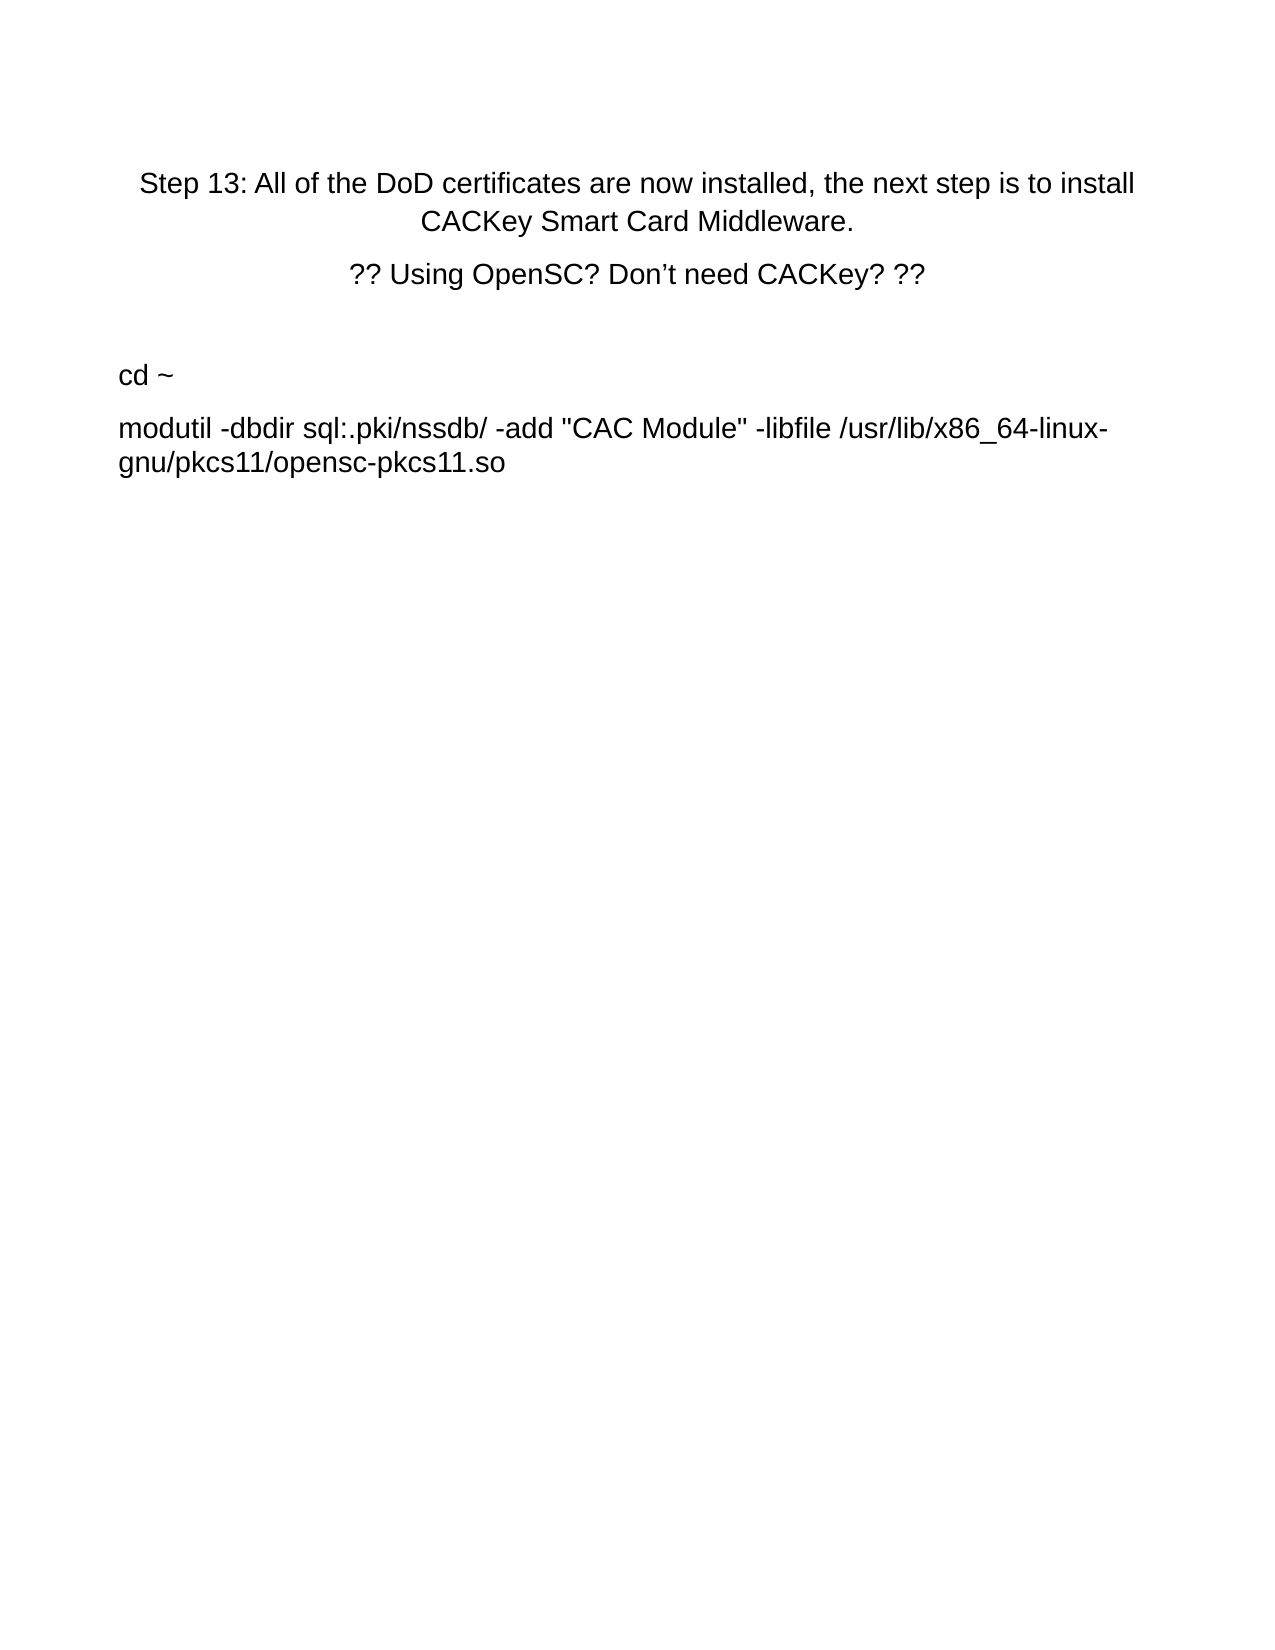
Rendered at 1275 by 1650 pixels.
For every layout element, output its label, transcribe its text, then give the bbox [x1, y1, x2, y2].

text Step 13: All of the DoD certificates are now installed, the next step is to install CACKey Smart Card Middleware. [118, 166, 1157, 238]
text cd ~ [118, 358, 1157, 392]
text modutil -dbdir sql:.pki/nssdb/ -add "CAC Module" -libfile /usr/lib/x86_64-linux-gnu/pkcs11/opensc-pkcs11.so [118, 411, 1157, 478]
text ?? Using OpenSC? Don’t need CACKey? ?? [118, 257, 1157, 291]
